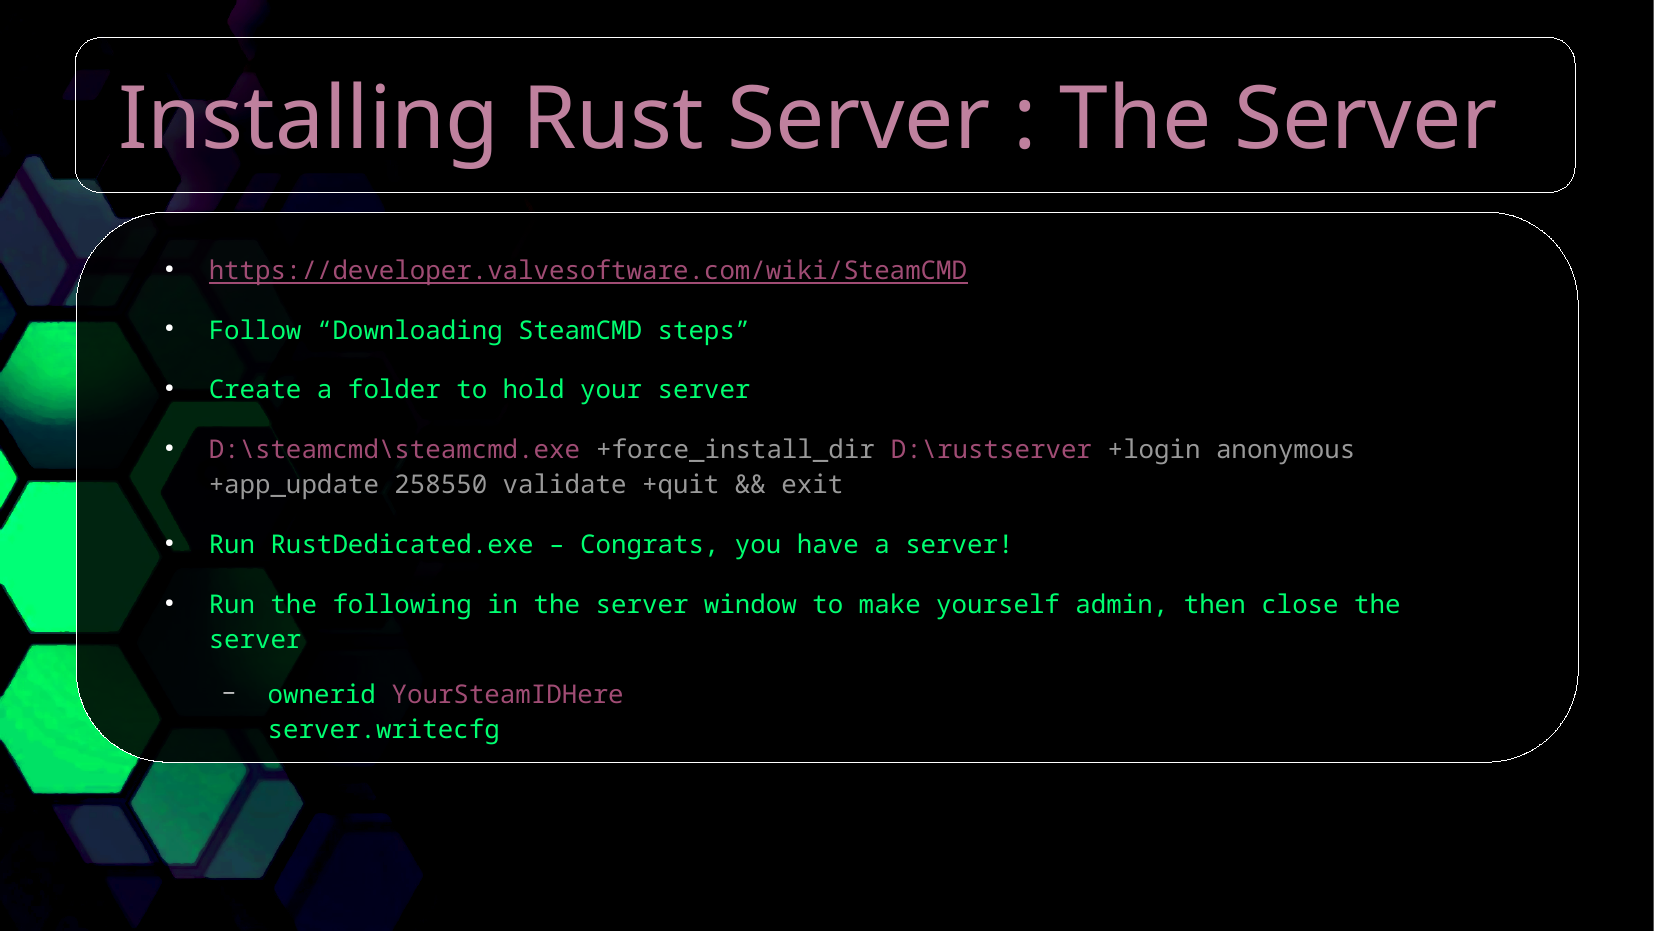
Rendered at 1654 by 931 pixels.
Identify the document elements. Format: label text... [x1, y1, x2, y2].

list https://developer.valvesoftware.com/wiki/SteamCMD Follow “Downloading SteamCMD steps” Create a folder to hold your server D:\steamcmd\steamcmd.exe +force_install_dir D:\rustserver +login anonymous +app_update 258550 validate +quit && exit Run RustDedicated.exe – Congrats, you have a server! Run the following in the server window to make yourself admin, then close the server ownerid YourSteamIDHere server.writecfg [150, 225, 1501, 751]
title Installing Rust Server : The Server [82, 37, 1571, 193]
picture [0, 0, 1654, 931]
